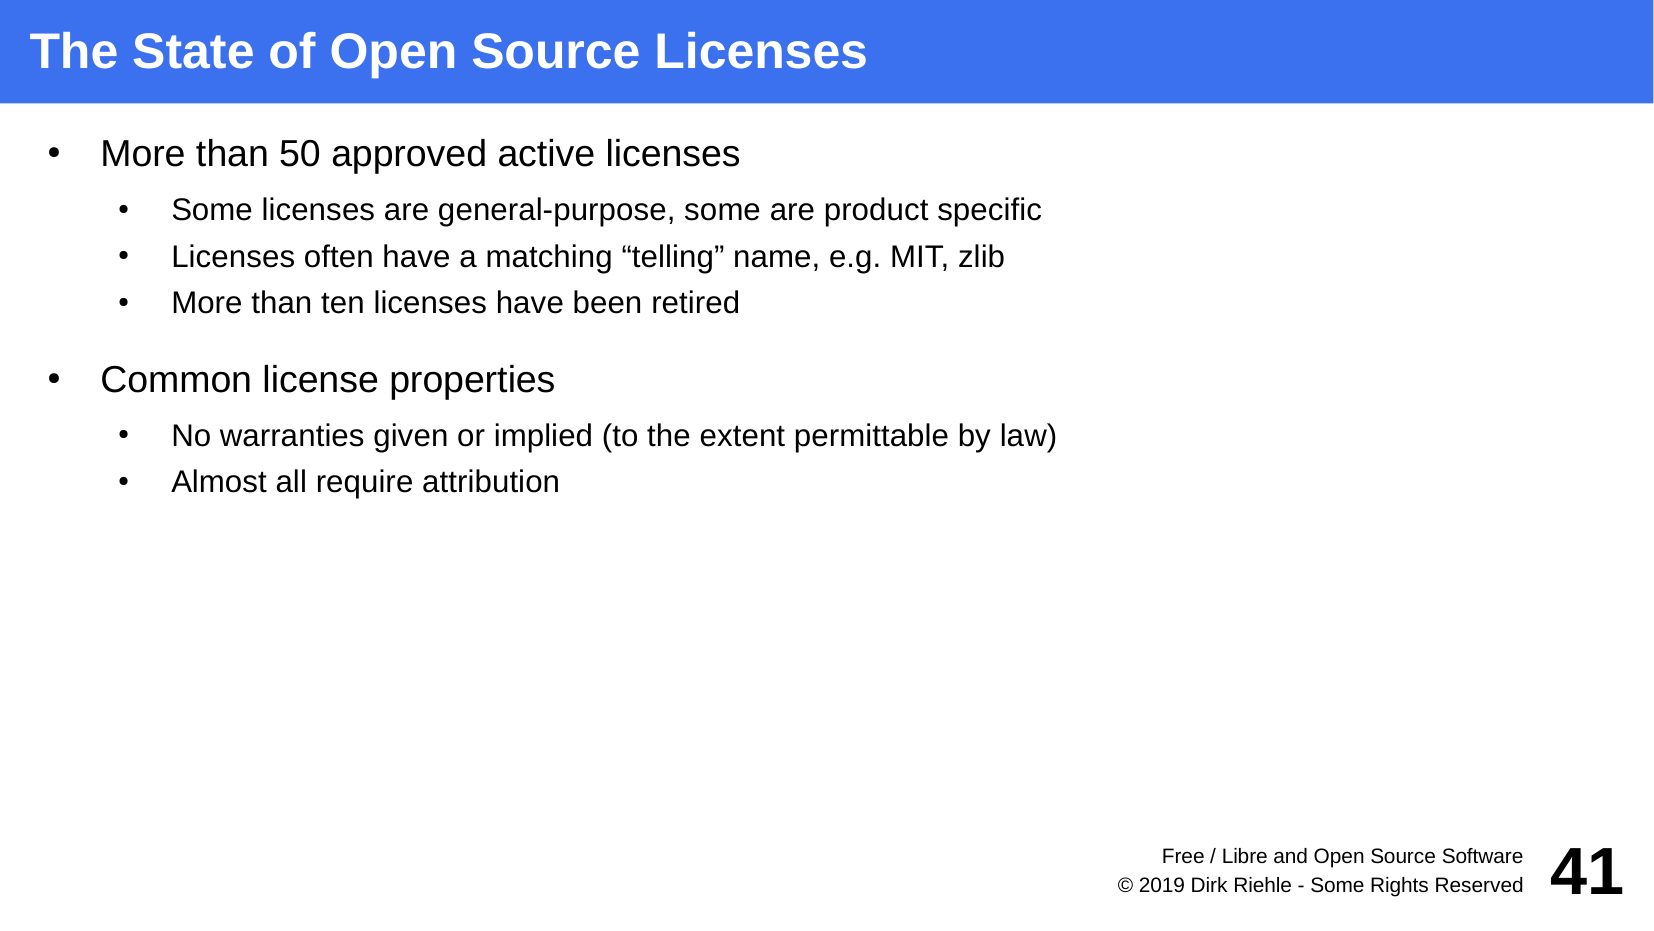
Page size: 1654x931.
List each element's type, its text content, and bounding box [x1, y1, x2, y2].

list More than 50 approved active licenses Some licenses are general-purpose, some are product specific Licenses often have a matching “telling” name, e.g. MIT, zlib More than ten licenses have been retired Common license properties No warranties given or implied (to the extent permittable by law) Almost all require attribution [29, 132, 1625, 813]
title The State of Open Source Licenses [0, 0, 1654, 104]
